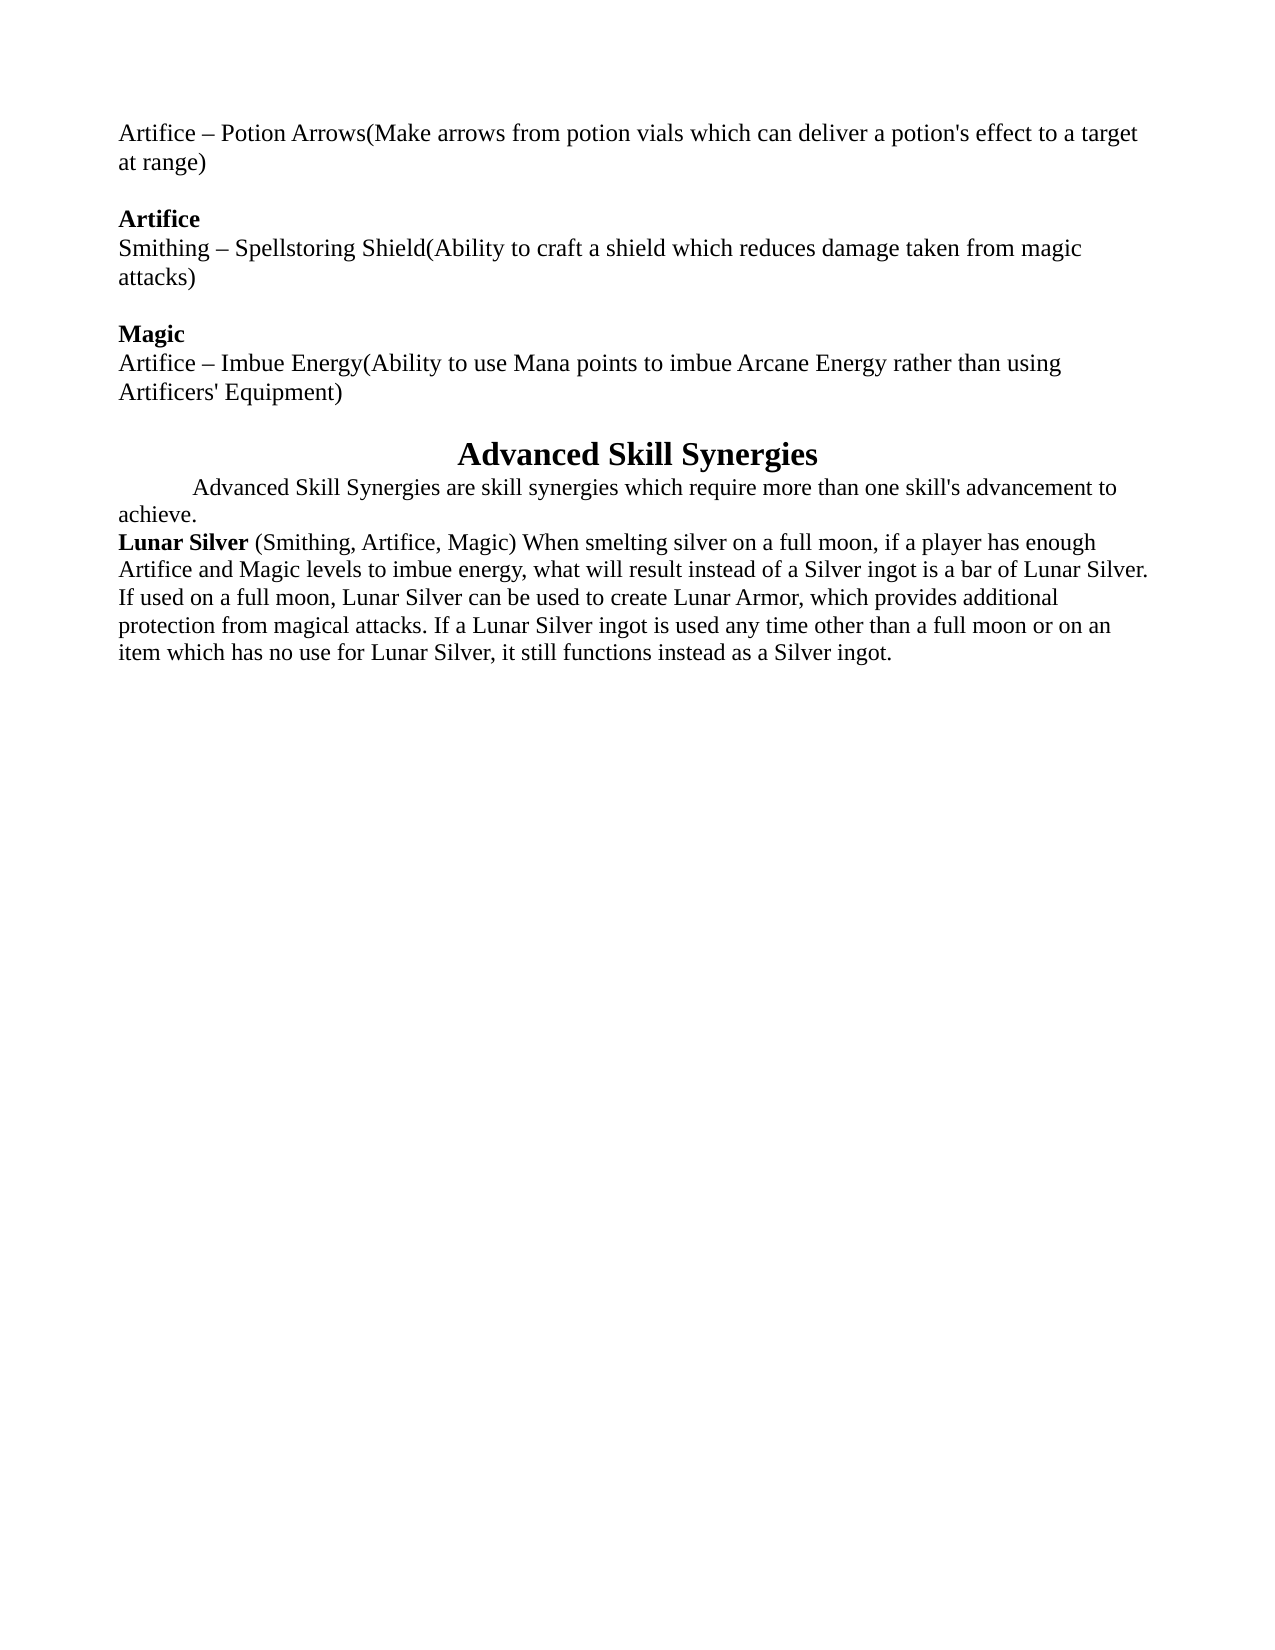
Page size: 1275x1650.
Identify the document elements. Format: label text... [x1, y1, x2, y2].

text Lunar Silver (Smithing, Artifice, Magic) When smelting silver on a full moon, if a player has enough Artifice and Magic levels to imbue energy, what will result instead of a Silver ingot is a bar of Lunar Silver. If used on a full moon, Lunar Silver can be used to create Lunar Armor, which provides additional protection from magical attacks. If a Lunar Silver ingot is used any time other than a full moon or on an item which has no use for Lunar Silver, it still functions instead as a Silver ingot. [118, 528, 1157, 666]
text Magic [118, 319, 1157, 348]
text Advanced Skill Synergies [118, 434, 1157, 473]
text Advanced Skill Synergies are skill synergies which require more than one skill's advancement to achieve. [118, 473, 1157, 528]
text Smithing – Spellstoring Shield(Ability to craft a shield which reduces damage taken from magic attacks) [118, 233, 1157, 291]
text Artifice – Potion Arrows(Make arrows from potion vials which can deliver a potion's effect to a target at range) [118, 118, 1157, 176]
text Artifice [118, 204, 1157, 233]
text Artifice – Imbue Energy(Ability to use Mana points to imbue Arcane Energy rather than using Artificers' Equipment) [118, 348, 1157, 406]
